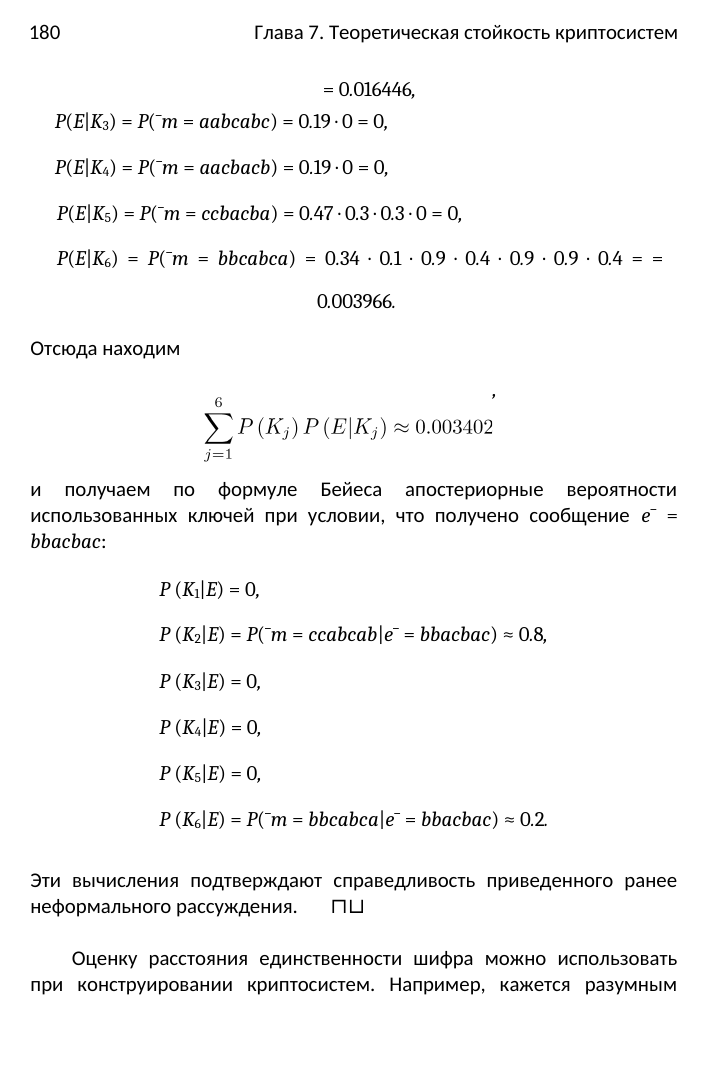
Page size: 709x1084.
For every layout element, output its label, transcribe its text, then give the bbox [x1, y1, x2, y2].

text и получаем по формуле Бейеса апостериорные вероятности использованных ключей при условии, что получено сообщение e¯ = bbacbac: [30, 476, 678, 553]
text P (K6|E) = P(¯m = bbcabca|e¯ = bbacbac) ≈ 0.2. [159, 807, 678, 831]
text Эти вычисления подтверждают справедливость приведенного ранее неформального рассуждения. ⊓⊔ [30, 868, 678, 919]
text P(E|K4) = P(¯m = aacbacb) = 0.19 · 0 = 0, [54, 156, 678, 179]
text P(E|K6) = P(¯m = bbcabca) = 0.34 · 0.1 · 0.9 · 0.4 · 0.9 · 0.9 · 0.4 = = 0.003966. [57, 247, 663, 314]
text = 0.016446, [50, 78, 690, 102]
text P (K5|E) = 0, [159, 762, 678, 786]
text P (K4|E) = 0, [159, 716, 678, 739]
text P(E|K3) = P(¯m = aabcabc) = 0.19 · 0 = 0, [54, 109, 678, 133]
text , [107, 378, 594, 461]
text P (K3|E) = 0, [159, 669, 678, 693]
text Оценку расстояния единственности шифра можно использовать при конструировании криптосистем. Например, кажется разумным [30, 946, 678, 997]
text P (K2|E) = P(¯m = ccabcab|e¯ = bbacbac) ≈ 0.8, [159, 623, 678, 647]
text P (K1|E) = 0, [159, 577, 678, 601]
text Отсюда находим [30, 335, 678, 360]
text P(E|K5) = P(¯m = ccbacba) = 0.47 · 0.3 · 0.3 · 0 = 0, [57, 201, 678, 225]
